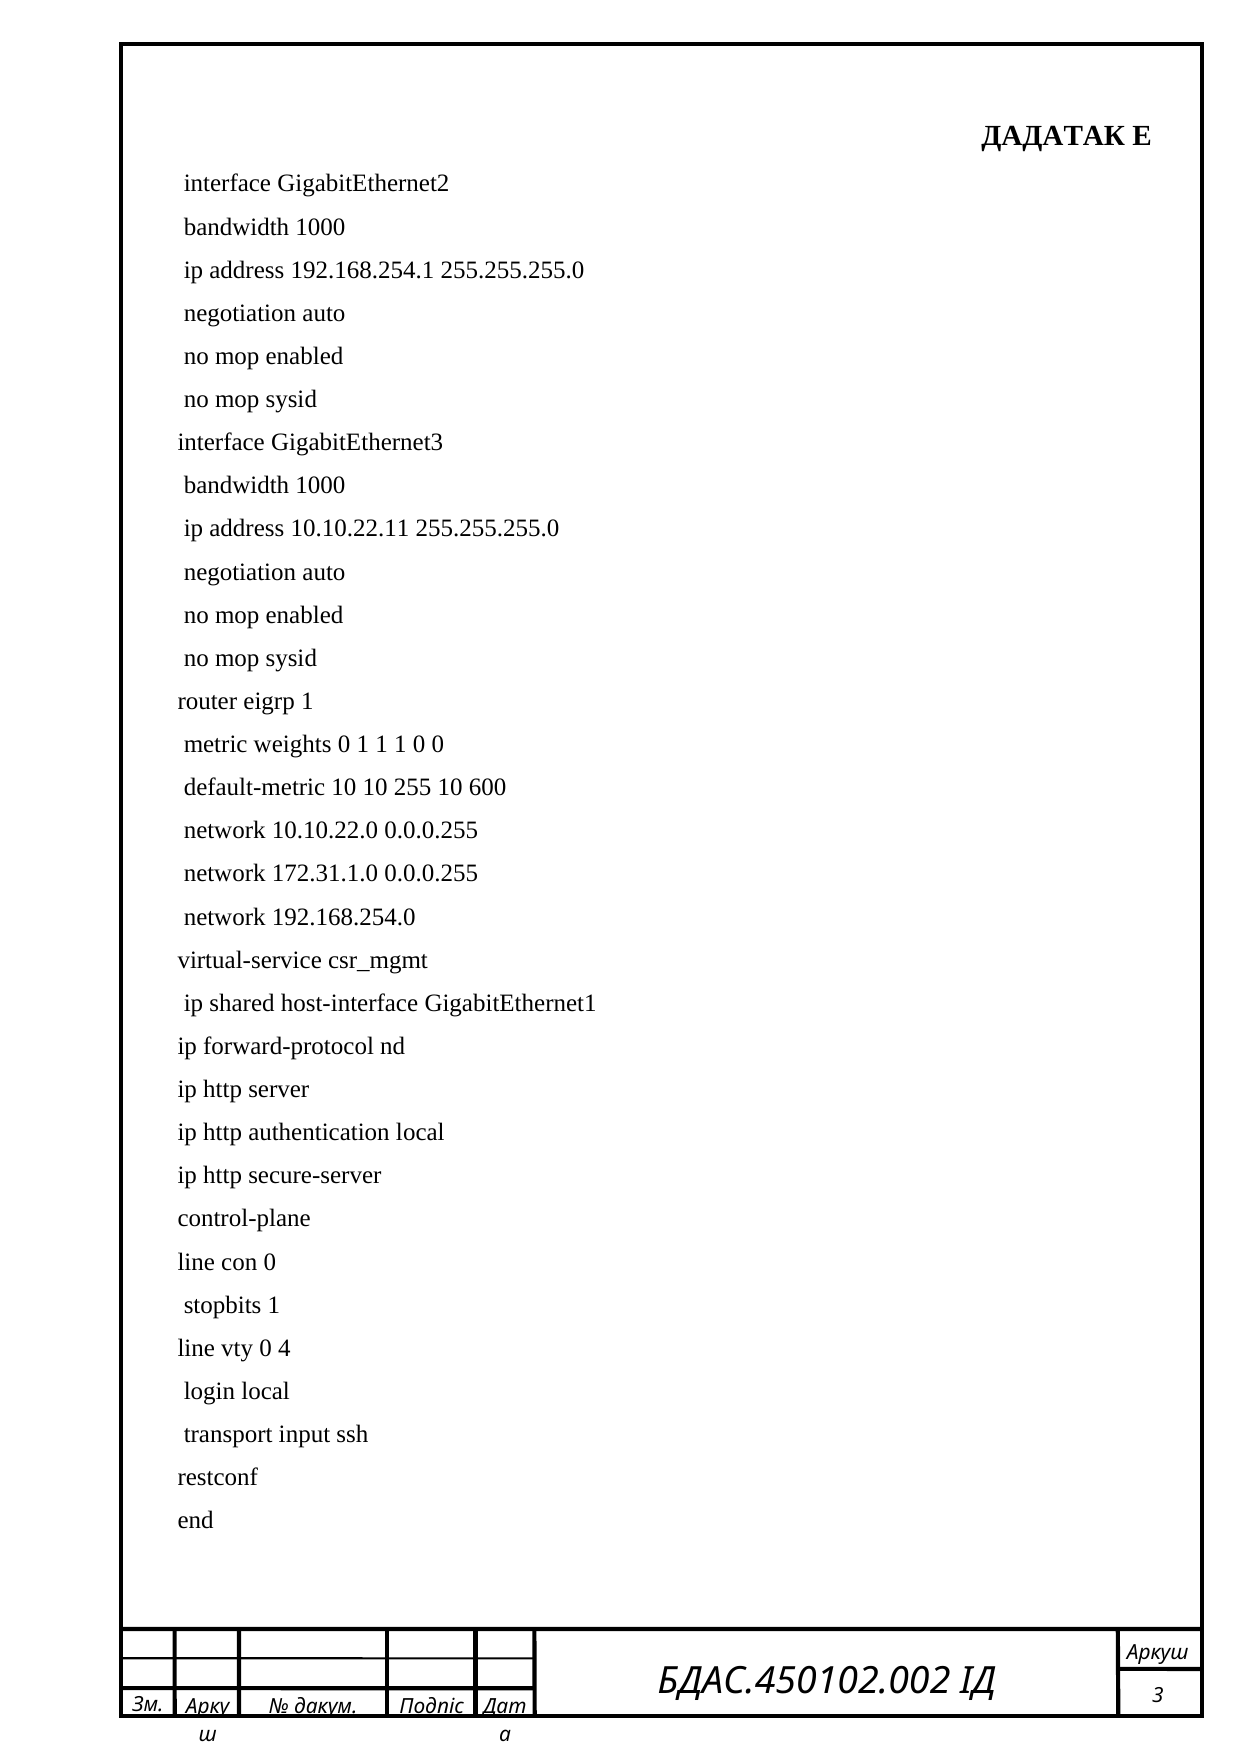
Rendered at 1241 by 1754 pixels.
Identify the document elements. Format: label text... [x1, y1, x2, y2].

subtitle end [177, 1505, 1152, 1534]
subtitle router eigrp 1 [177, 686, 1152, 715]
subtitle line con 0 [177, 1247, 1152, 1275]
subtitle default-metric 10 10 255 10 600 [177, 772, 1152, 801]
subtitle negotiation auto [177, 557, 1152, 585]
subtitle no mop sysid [177, 643, 1152, 672]
subtitle no mop sysid [177, 384, 1152, 413]
subtitle stopbits 1 [177, 1290, 1152, 1318]
subtitle virtual-service csr_mgmt [177, 945, 1152, 973]
subtitle network 192.168.254.0 [177, 902, 1152, 930]
subtitle bandwidth 1000 [177, 470, 1152, 499]
subtitle no mop enabled [177, 600, 1152, 628]
subtitle bandwidth 1000 [177, 212, 1152, 240]
subtitle network 10.10.22.0 0.0.0.255 [177, 815, 1152, 844]
subtitle ip http secure-server [177, 1160, 1152, 1189]
subtitle line vty 0 4 [177, 1333, 1152, 1362]
subtitle ip address 10.10.22.11 255.255.255.0 [177, 513, 1152, 542]
subtitle network 172.31.1.0 0.0.0.255 [177, 858, 1152, 887]
subtitle metric weights 0 1 1 1 0 0 [177, 729, 1152, 758]
subtitle transport input ssh [177, 1419, 1152, 1448]
subtitle ip shared host-interface GigabitEthernet1 [177, 988, 1152, 1017]
subtitle no mop enabled [177, 341, 1152, 370]
subtitle negotiation auto [177, 298, 1152, 327]
subtitle interface GigabitEthernet3 [177, 427, 1152, 456]
subtitle restconf [177, 1462, 1152, 1491]
subtitle interface GigabitEthernet2 [177, 168, 1152, 197]
subtitle ip http authentication local [177, 1117, 1152, 1146]
subtitle ip forward-protocol nd [177, 1031, 1152, 1060]
subtitle ip address 192.168.254.1 255.255.255.0 [177, 255, 1152, 283]
subtitle login local [177, 1376, 1152, 1405]
subtitle ip http server [177, 1074, 1152, 1103]
subtitle control-plane [177, 1203, 1152, 1232]
subtitle ДАДАТАК E [177, 118, 1152, 152]
